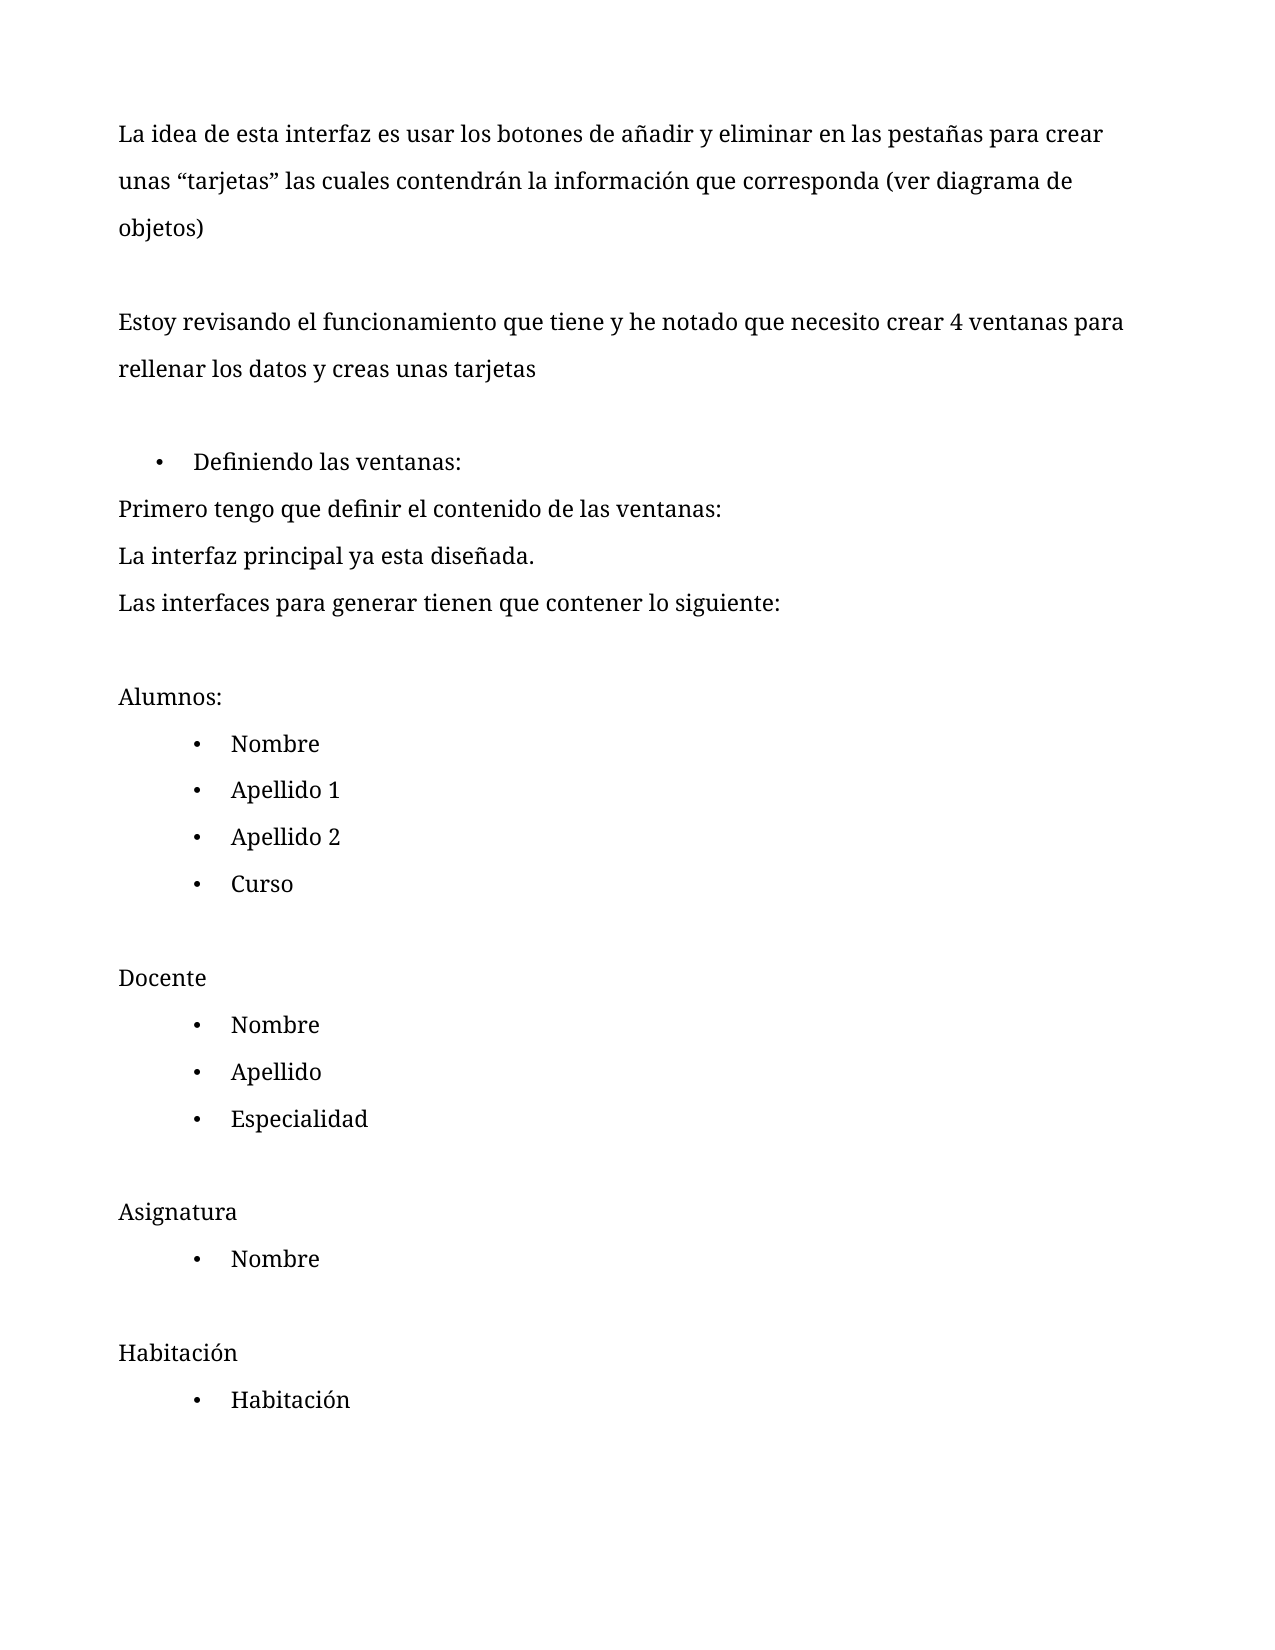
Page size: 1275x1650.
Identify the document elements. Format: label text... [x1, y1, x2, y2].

list Especialidad [193, 1102, 1157, 1134]
text La idea de esta interfaz es usar los botones de añadir y eliminar en las pestañas para crear unas “tarjetas” las cuales contendrán la información que corresponda (ver diagrama de objetos) [118, 118, 1157, 243]
text La interfaz principal ya esta diseñada. [118, 540, 1157, 571]
list Nombre [193, 727, 1157, 759]
text Primero tengo que definir el contenido de las ventanas: [118, 493, 1157, 524]
text Docente [118, 962, 1157, 993]
text Habitación [118, 1337, 1157, 1368]
text Las interfaces para generar tienen que contener lo siguiente: [118, 587, 1157, 618]
text Alumnos: [118, 681, 1157, 712]
list Curso [193, 868, 1157, 899]
text Asignatura [118, 1196, 1157, 1227]
list Habitación [193, 1384, 1157, 1415]
list Nombre [193, 1243, 1157, 1274]
list Apellido 2 [193, 821, 1157, 852]
list Apellido 1 [193, 774, 1157, 806]
list Apellido [193, 1056, 1157, 1087]
list Nombre [193, 1009, 1157, 1040]
text Estoy revisando el funcionamiento que tiene y he notado que necesito crear 4 ventanas para rellenar los datos y creas unas tarjetas [118, 306, 1157, 384]
list Definiendo las ventanas: [156, 446, 1157, 477]
